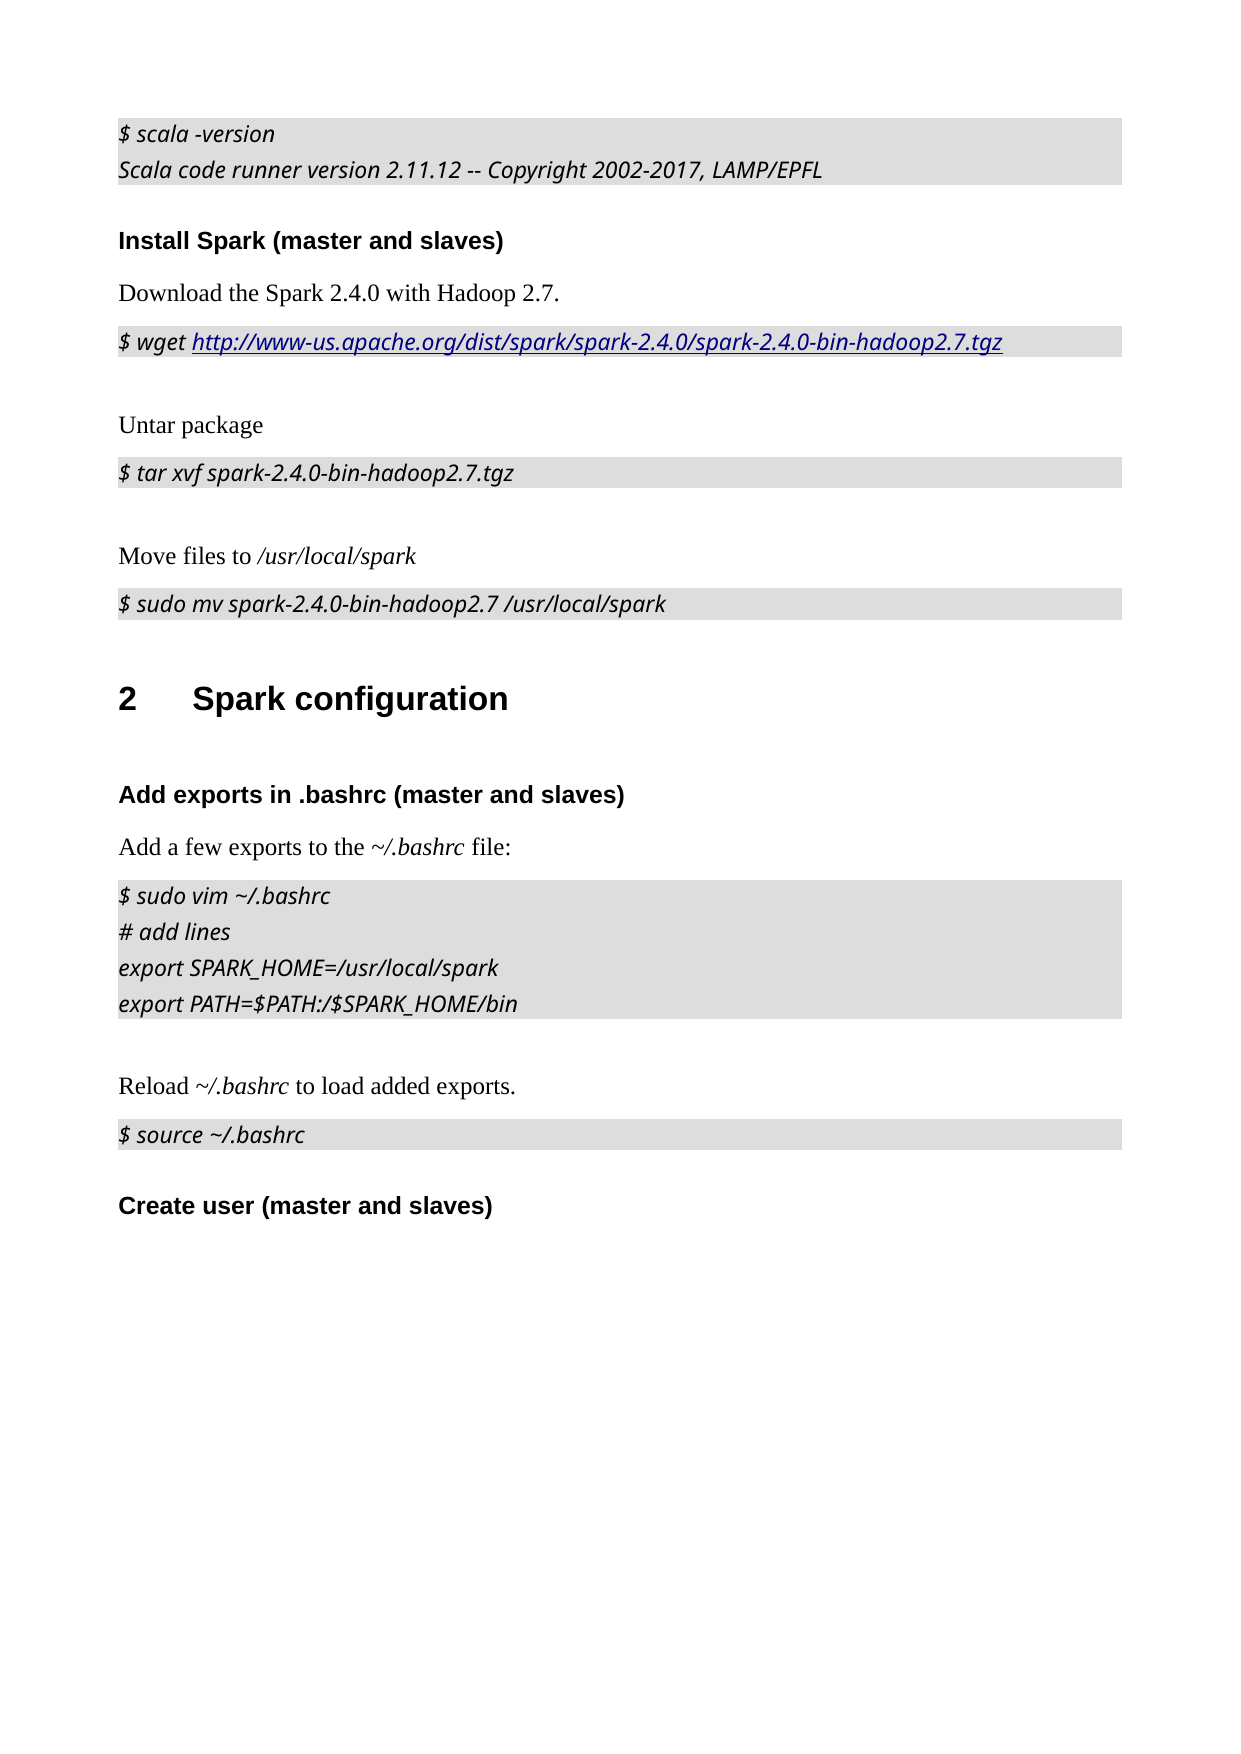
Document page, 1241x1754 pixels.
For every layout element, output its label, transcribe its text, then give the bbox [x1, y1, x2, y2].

text Add a few exports to the ~/.bashrc file: [118, 832, 1122, 861]
text $ tar xvf spark-2.4.0-bin-hadoop2.7.tgz [118, 457, 1122, 488]
text export PATH=$PATH:/$SPARK_HOME/bin [118, 988, 1122, 1019]
text $ source ~/.bashrc [118, 1119, 1122, 1150]
text $ wget http://www-us.apache.org/dist/spark/spark-2.4.0/spark-2.4.0-bin-hadoop2.7.tgz [118, 326, 1122, 357]
subtitle Add exports in .bashrc (master and slaves) [118, 780, 1122, 808]
text Reload ~/.bashrc to load added exports. [118, 1071, 1122, 1100]
text Move files to /usr/local/spark [118, 541, 1122, 569]
text $ sudo mv spark-2.4.0-bin-hadoop2.7 /usr/local/spark [118, 588, 1122, 620]
subtitle Spark configuration [118, 678, 1122, 717]
subtitle Install Spark (master and slaves) [118, 226, 1122, 254]
subtitle Create user (master and slaves) [118, 1191, 1122, 1219]
text Scala code runner version 2.11.12 -- Copyright 2002-2017, LAMP/EPFL [118, 154, 1122, 185]
text Download the Spark 2.4.0 with Hadoop 2.7. [118, 278, 1122, 307]
text $ sudo vim ~/.bashrc [118, 880, 1122, 911]
text export SPARK_HOME=/usr/local/spark [118, 952, 1122, 983]
text # add lines [118, 916, 1122, 947]
text $ scala -version [118, 118, 1122, 149]
text Untar package [118, 410, 1122, 438]
